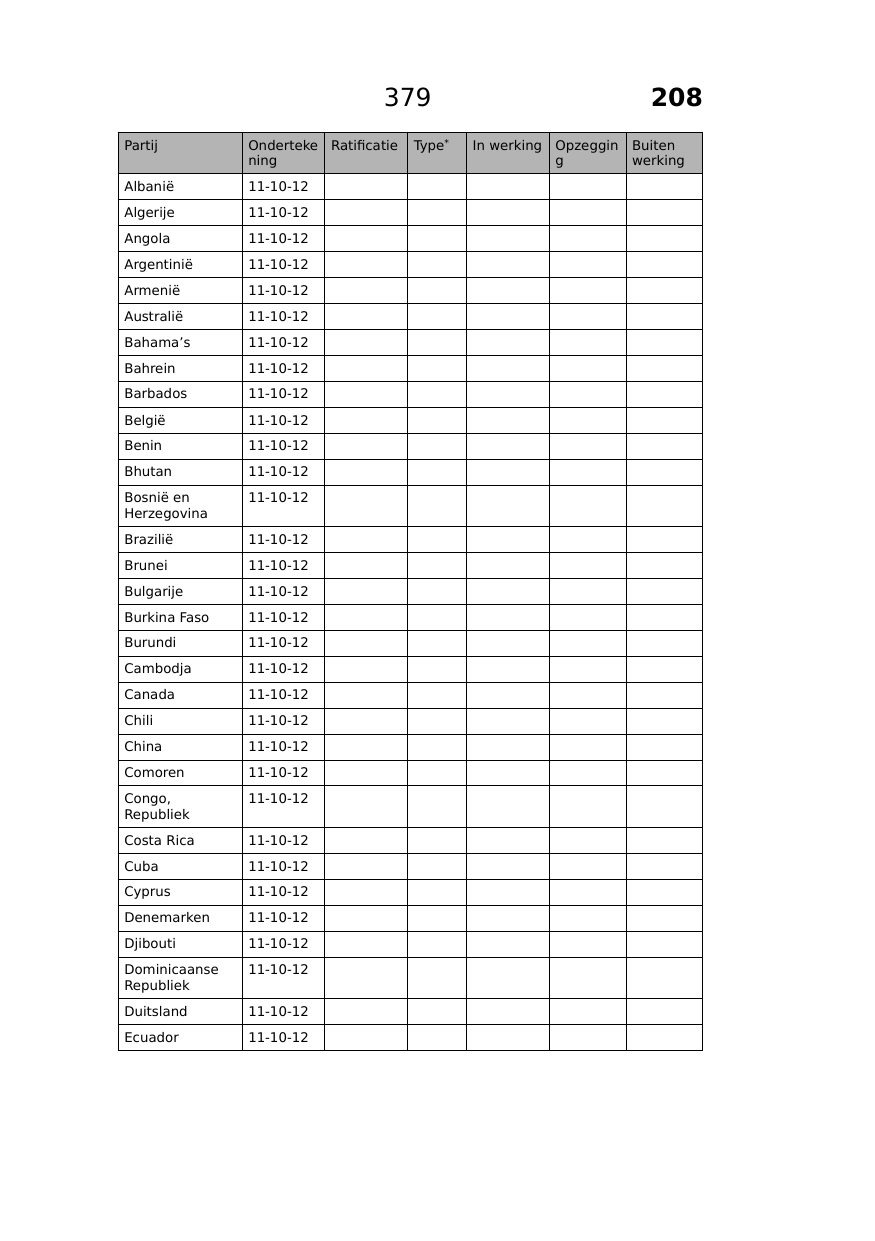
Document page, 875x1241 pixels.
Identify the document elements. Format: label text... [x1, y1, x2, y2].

table_cell Cuba [119, 854, 242, 879]
table_cell [627, 735, 702, 759]
table_cell 11-10-12 [243, 854, 324, 879]
table_header Opzegging [550, 133, 626, 173]
table_cell [467, 252, 549, 277]
table_cell Angola [119, 226, 242, 251]
table_cell [467, 356, 549, 381]
table_cell [550, 252, 626, 277]
table_cell [627, 434, 702, 459]
table_cell 11-10-12 [243, 709, 324, 733]
table_cell Brunei [119, 553, 242, 578]
table_cell België [119, 408, 242, 433]
table_cell [408, 605, 466, 630]
table_cell Benin [119, 434, 242, 459]
table_cell Canada [119, 683, 242, 708]
table_cell [467, 761, 549, 785]
table_cell [627, 200, 702, 225]
table_cell [627, 906, 702, 931]
table_cell 11-10-12 [243, 460, 324, 484]
table_cell [627, 932, 702, 957]
table_cell [550, 958, 626, 998]
table_cell [325, 999, 407, 1024]
table_cell [325, 828, 407, 853]
table_cell [325, 356, 407, 381]
table_cell [325, 958, 407, 998]
table_cell [550, 304, 626, 329]
table_cell [408, 709, 466, 733]
table_cell Burkina Faso [119, 605, 242, 630]
table_cell [408, 880, 466, 905]
table_cell Chili [119, 709, 242, 733]
table_cell [408, 330, 466, 355]
table_cell [550, 828, 626, 853]
table_cell [550, 356, 626, 381]
table_cell [325, 709, 407, 733]
table_cell 11-10-12 [243, 657, 324, 682]
table_cell [325, 226, 407, 251]
table_cell [627, 761, 702, 785]
table_cell [627, 356, 702, 381]
table_cell Bahama’s [119, 330, 242, 355]
table_cell [550, 278, 626, 303]
table_cell [627, 1025, 702, 1050]
table_cell [467, 226, 549, 251]
table_cell [325, 906, 407, 931]
table_cell [467, 786, 549, 827]
table_cell [627, 828, 702, 853]
table_cell [467, 174, 549, 199]
table_cell [325, 932, 407, 957]
table_cell [550, 382, 626, 407]
table_cell [550, 906, 626, 931]
table_cell [467, 1025, 549, 1050]
table_cell [550, 200, 626, 225]
table_cell [408, 854, 466, 879]
table_cell Bahrein [119, 356, 242, 381]
table_cell [467, 408, 549, 433]
table_cell [550, 657, 626, 682]
table_cell [325, 1025, 407, 1050]
table_cell [627, 854, 702, 879]
table_cell China [119, 735, 242, 759]
table_cell 11-10-12 [243, 1025, 324, 1050]
table_cell [627, 174, 702, 199]
table_cell Albanië [119, 174, 242, 199]
table_cell [408, 683, 466, 708]
table_cell [325, 434, 407, 459]
table_cell [325, 174, 407, 199]
table_cell 11-10-12 [243, 174, 324, 199]
table_cell 11-10-12 [243, 683, 324, 708]
table_cell [550, 735, 626, 759]
table_cell [550, 880, 626, 905]
table_cell 11-10-12 [243, 735, 324, 759]
table_cell [627, 278, 702, 303]
table_cell [325, 605, 407, 630]
table_cell 11-10-12 [243, 958, 324, 998]
table_cell 11-10-12 [243, 761, 324, 785]
table_cell [550, 631, 626, 656]
table_cell [325, 631, 407, 656]
table_cell [627, 683, 702, 708]
table_cell Ecuador [119, 1025, 242, 1050]
table_cell [325, 657, 407, 682]
table_header Buiten werking [627, 133, 702, 173]
table_cell 11-10-12 [243, 579, 324, 604]
table_cell [627, 460, 702, 484]
table_cell [408, 460, 466, 484]
table_cell [408, 356, 466, 381]
table_cell [408, 828, 466, 853]
table_header Ondertekening [243, 133, 324, 173]
table_cell [325, 527, 407, 552]
table_cell [550, 408, 626, 433]
table_cell [627, 252, 702, 277]
table_cell [467, 434, 549, 459]
table_cell [408, 958, 466, 998]
table_cell [325, 579, 407, 604]
table_cell [467, 735, 549, 759]
table_cell [325, 304, 407, 329]
table_cell [408, 226, 466, 251]
table_header Partij [119, 133, 242, 173]
table_cell [325, 735, 407, 759]
table_cell [408, 252, 466, 277]
table_cell [325, 880, 407, 905]
table_cell Bulgarije [119, 579, 242, 604]
table_cell [408, 553, 466, 578]
table_cell [408, 579, 466, 604]
table_cell [627, 999, 702, 1024]
table_cell [550, 226, 626, 251]
table_cell [550, 486, 626, 526]
table_cell [467, 906, 549, 931]
table_cell Duitsland [119, 999, 242, 1024]
table_cell Burundi [119, 631, 242, 656]
table_header Type* [408, 133, 466, 173]
table_cell Argentinië [119, 252, 242, 277]
table_cell [408, 999, 466, 1024]
table_cell [325, 460, 407, 484]
table_cell 11-10-12 [243, 486, 324, 526]
table_cell [550, 999, 626, 1024]
table_cell [408, 932, 466, 957]
table_cell 11-10-12 [243, 828, 324, 853]
table_cell [408, 200, 466, 225]
table_cell [408, 486, 466, 526]
table_header Ratificatie [325, 133, 407, 173]
table_cell [627, 382, 702, 407]
table_cell [627, 631, 702, 656]
table_cell [550, 330, 626, 355]
table_cell [408, 735, 466, 759]
table_cell [467, 999, 549, 1024]
table_cell Djibouti [119, 932, 242, 957]
table_cell [550, 579, 626, 604]
table_cell [467, 880, 549, 905]
table_cell [627, 527, 702, 552]
table_cell [408, 906, 466, 931]
table_cell 11-10-12 [243, 382, 324, 407]
table_cell 11-10-12 [243, 408, 324, 433]
table_cell 11-10-12 [243, 786, 324, 827]
table_cell 11-10-12 [243, 880, 324, 905]
table_cell 11-10-12 [243, 605, 324, 630]
table_cell [550, 553, 626, 578]
table_cell [325, 252, 407, 277]
table_cell Armenië [119, 278, 242, 303]
table_cell [408, 382, 466, 407]
table_cell Comoren [119, 761, 242, 785]
table_cell [467, 657, 549, 682]
table_cell 11-10-12 [243, 200, 324, 225]
table_cell [467, 527, 549, 552]
table_cell [550, 1025, 626, 1050]
table_cell 11-10-12 [243, 226, 324, 251]
table_cell [550, 683, 626, 708]
table_cell [325, 486, 407, 526]
table_cell [627, 657, 702, 682]
table_cell [408, 1025, 466, 1050]
table_cell [325, 761, 407, 785]
table_cell [467, 382, 549, 407]
table_cell [408, 174, 466, 199]
table_cell [550, 605, 626, 630]
table_cell [550, 854, 626, 879]
table_cell [627, 786, 702, 827]
table_cell 11-10-12 [243, 999, 324, 1024]
table_cell [467, 958, 549, 998]
table_cell [627, 880, 702, 905]
table_header In werking [467, 133, 549, 173]
table_cell [467, 200, 549, 225]
table_cell 11-10-12 [243, 932, 324, 957]
table_cell [467, 460, 549, 484]
table_cell Dominicaanse Republiek [119, 958, 242, 998]
table_cell [467, 828, 549, 853]
table_cell [408, 434, 466, 459]
table_cell [627, 553, 702, 578]
table_cell [325, 786, 407, 827]
table_cell [627, 330, 702, 355]
table_cell Cyprus [119, 880, 242, 905]
table_cell [408, 278, 466, 303]
table_cell [550, 434, 626, 459]
table_cell [467, 631, 549, 656]
table_cell Bhutan [119, 460, 242, 484]
table_cell [550, 786, 626, 827]
table_cell [467, 278, 549, 303]
table_cell [467, 932, 549, 957]
table_cell [325, 330, 407, 355]
table_cell [467, 605, 549, 630]
table_cell [408, 761, 466, 785]
table_cell 11-10-12 [243, 906, 324, 931]
table_cell [325, 683, 407, 708]
table_cell 11-10-12 [243, 527, 324, 552]
table_cell [467, 330, 549, 355]
table_cell Bosnië en Herzegovina [119, 486, 242, 526]
table_cell [467, 854, 549, 879]
table_cell 11-10-12 [243, 304, 324, 329]
table_cell [627, 958, 702, 998]
table_cell [627, 304, 702, 329]
table_cell Costa Rica [119, 828, 242, 853]
table_cell [550, 460, 626, 484]
table_cell [408, 304, 466, 329]
table_cell Algerije [119, 200, 242, 225]
table_cell Congo, Republiek [119, 786, 242, 827]
table_cell [467, 486, 549, 526]
table_cell [467, 553, 549, 578]
table_cell Brazilië [119, 527, 242, 552]
table_cell [627, 709, 702, 733]
table_cell Cambodja [119, 657, 242, 682]
table_cell [627, 408, 702, 433]
table_cell [325, 200, 407, 225]
table_cell [325, 278, 407, 303]
table_cell [325, 382, 407, 407]
table_cell [467, 304, 549, 329]
table_cell [408, 786, 466, 827]
table_cell [550, 932, 626, 957]
table_cell [550, 709, 626, 733]
table_cell [325, 553, 407, 578]
table_cell [408, 408, 466, 433]
table_cell [550, 761, 626, 785]
table_cell 11-10-12 [243, 252, 324, 277]
table_cell [408, 527, 466, 552]
table_cell [627, 579, 702, 604]
table_cell [627, 605, 702, 630]
table_cell 11-10-12 [243, 330, 324, 355]
table_cell 11-10-12 [243, 434, 324, 459]
table_cell [325, 408, 407, 433]
table_cell 11-10-12 [243, 278, 324, 303]
table_cell [467, 709, 549, 733]
table_cell [550, 174, 626, 199]
table_cell Denemarken [119, 906, 242, 931]
table_cell [467, 579, 549, 604]
table_cell [627, 226, 702, 251]
table_cell [408, 657, 466, 682]
table_cell [325, 854, 407, 879]
table_cell 11-10-12 [243, 553, 324, 578]
table_cell [627, 486, 702, 526]
table_cell 11-10-12 [243, 631, 324, 656]
table_cell Australië [119, 304, 242, 329]
table_cell [550, 527, 626, 552]
table_cell 11-10-12 [243, 356, 324, 381]
table_cell [467, 683, 549, 708]
table_cell Barbados [119, 382, 242, 407]
table_cell [408, 631, 466, 656]
